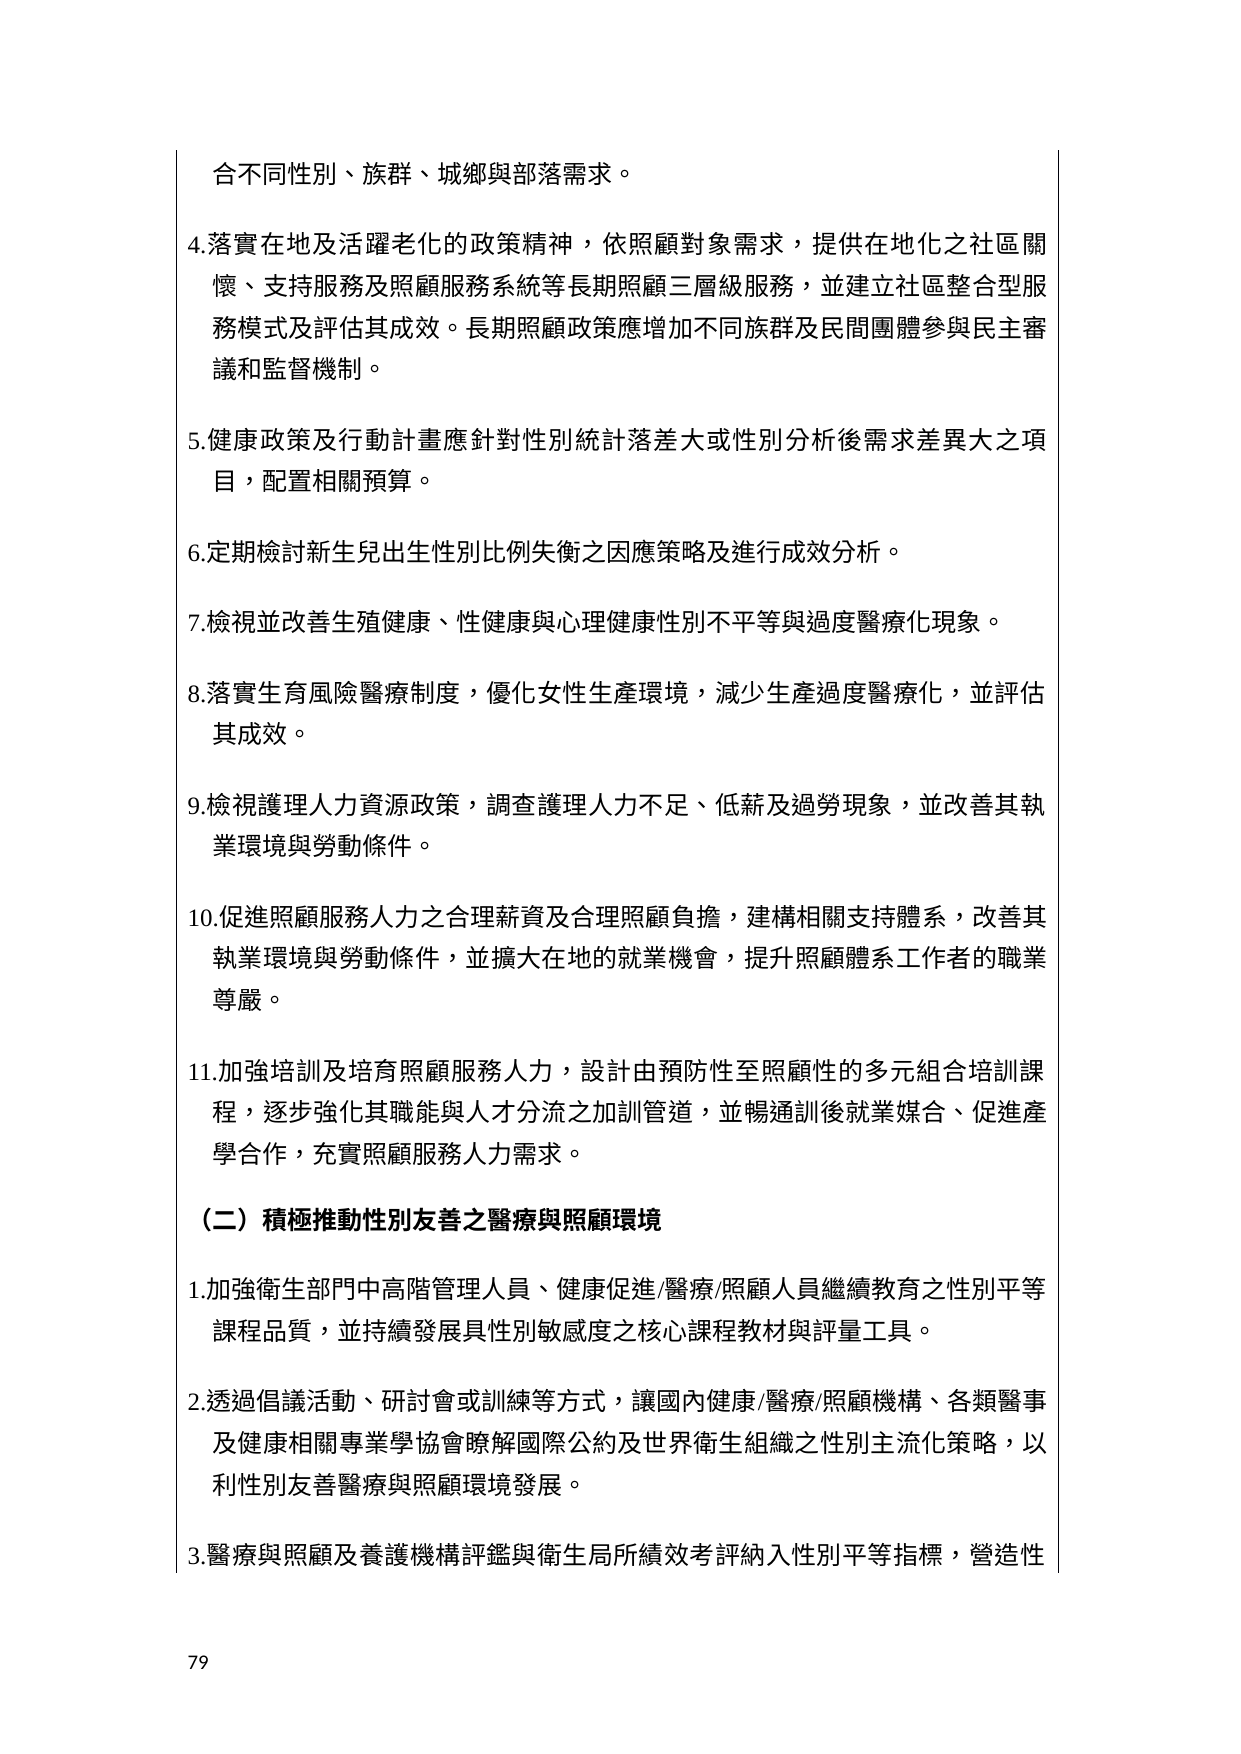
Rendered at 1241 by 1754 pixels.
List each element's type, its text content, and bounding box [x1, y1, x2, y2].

table_cell 7.檢視並改善生殖健康、性健康與心理健康性別不平等與過度醫療化現象。 [177, 598, 1058, 669]
table_cell 5.健康政策及行動計畫應針對性別統計落差大或性別分析後需求差異大之項目，配置相關預算。 [177, 416, 1058, 528]
table_cell 6.定期檢討新生兒出生性別比例失衡之因應策略及進行成效分析。 [177, 528, 1058, 598]
table_cell 3.醫療與照顧及養護機構評鑑與衛生局所績效考評納入性別平等指標，營造性 [177, 1531, 1058, 1573]
table_cell （二）積極推動性別友善之醫療與照顧環境 [177, 1200, 1058, 1265]
table_cell 1.加強衛生部門中高階管理人員、健康促進/醫療/照顧人員繼續教育之性別平等課程品質，並持續發展具性別敏感度之核心課程教材與評量工具。 [177, 1265, 1058, 1377]
table_cell 10.促進照顧服務人力之合理薪資及合理照顧負擔，建構相關支持體系，改善其執業環境與勞動條件，並擴大在地的就業機會，提升照顧體系工作者的職業尊嚴。 [177, 893, 1058, 1047]
table_cell 2.透過倡議活動、研討會或訓練等方式，讓國內健康/醫療/照顧機構、各類醫事及健康相關專業學協會瞭解國際公約及世界衛生組織之性別主流化策略，以利性別友善醫療與照顧環境發展。 [177, 1378, 1058, 1531]
table_cell 9.檢視護理人力資源政策，調查護理人力不足、低薪及過勞現象，並改善其執業環境與勞動條件。 [177, 781, 1058, 893]
table_cell 合不同性別、族群、城鄉與部落需求。 [177, 150, 1058, 220]
table_cell 11.加強培訓及培育照顧服務人力，設計由預防性至照顧性的多元組合培訓課程，逐步強化其職能與人才分流之加訓管道，並暢通訓後就業媒合、促進產學合作，充實照顧服務人力需求。 [177, 1047, 1058, 1200]
table_cell 4.落實在地及活躍老化的政策精神，依照顧對象需求，提供在地化之社區關懷、支持服務及照顧服務系統等長期照顧三層級服務，並建立社區整合型服務模式及評估其成效。長期照顧政策應增加不同族群及民間團體參與民主審議和監督機制。 [177, 220, 1058, 416]
table_cell 8.落實生育風險醫療制度，優化女性生產環境，減少生產過度醫療化，並評估其成效。 [177, 669, 1058, 781]
